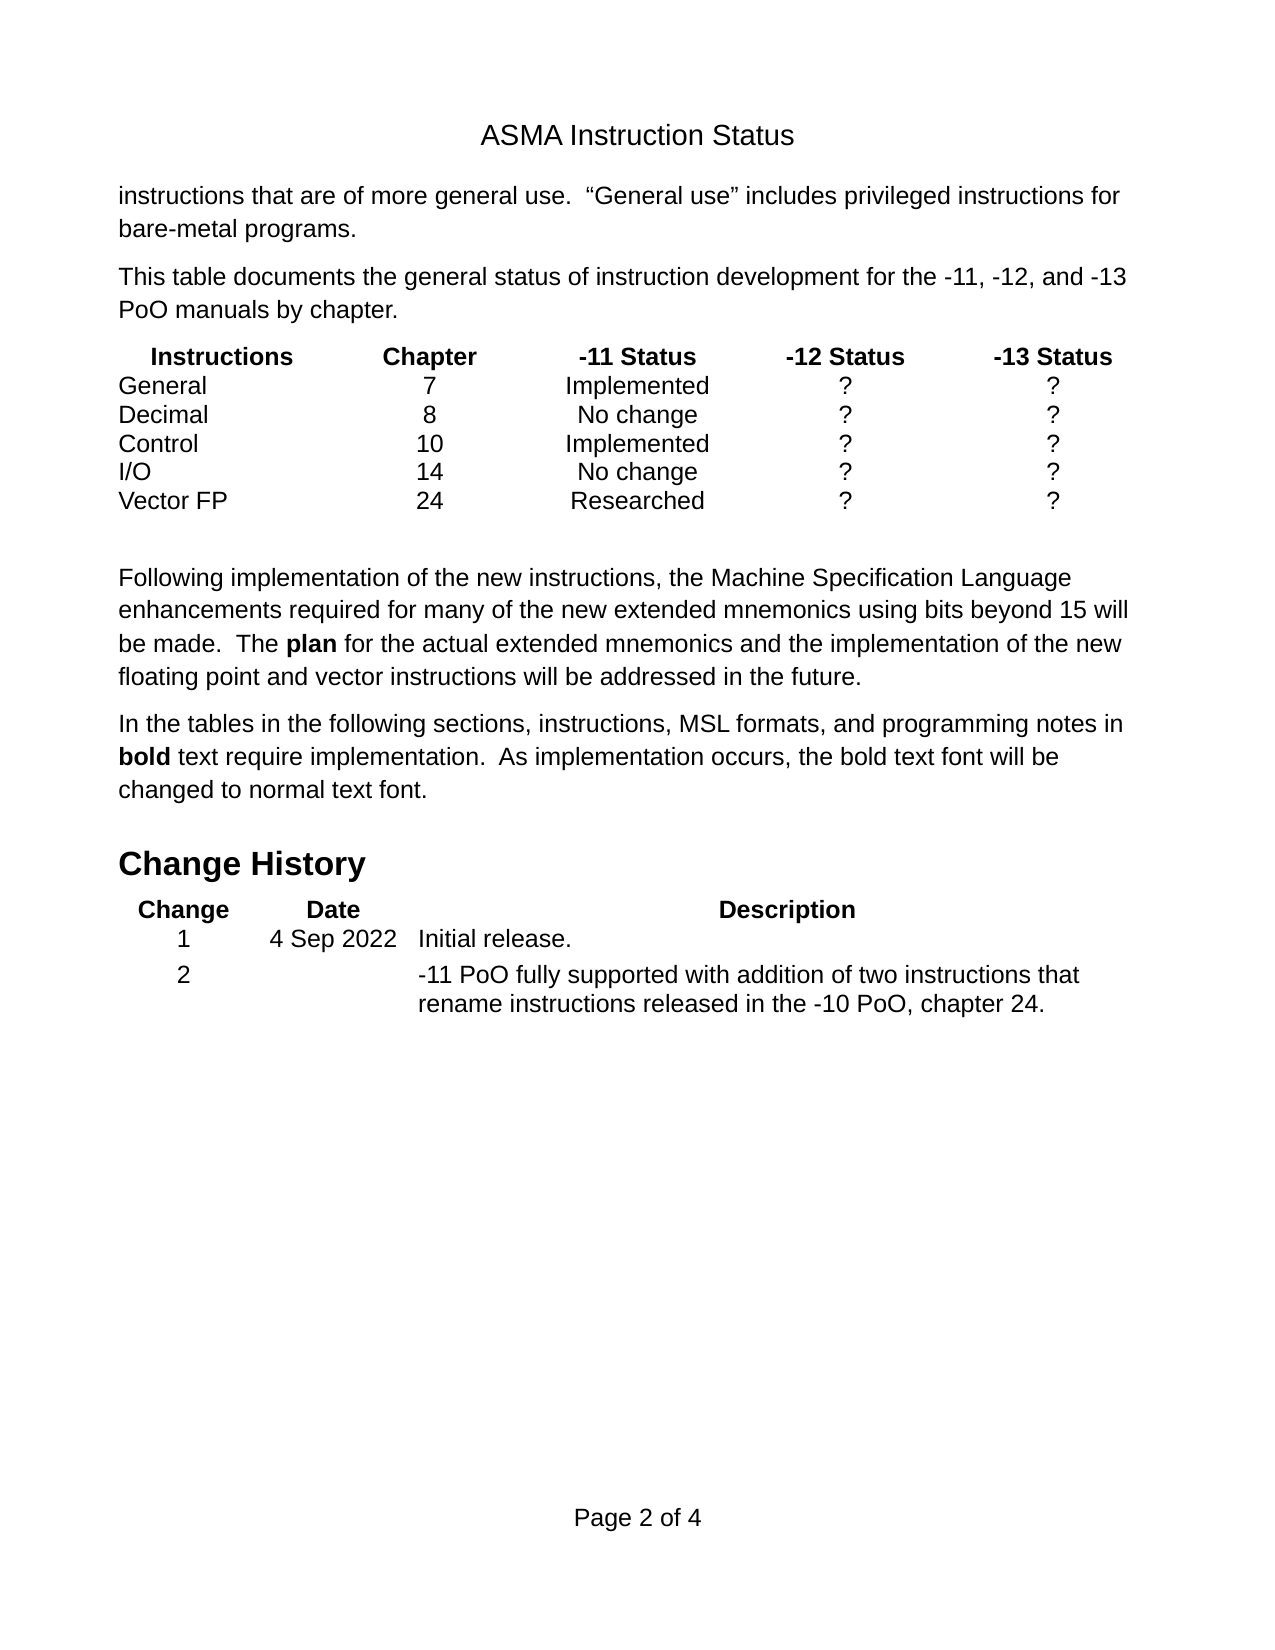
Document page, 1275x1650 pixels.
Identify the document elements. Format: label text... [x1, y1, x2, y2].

table_cell Initial release. [418, 924, 1157, 960]
table_cell 4 Sep 2022 [249, 924, 418, 960]
table_cell 1 [118, 924, 249, 960]
table_header Instructions [118, 343, 326, 371]
table_cell [249, 960, 418, 1018]
table_header Change [118, 895, 249, 923]
table_header -13 Status [949, 343, 1157, 371]
table_cell No change [534, 458, 741, 486]
table_cell ? [949, 429, 1157, 457]
table_cell Implemented [534, 371, 741, 400]
table_cell Decimal [118, 400, 326, 429]
table_cell ? [741, 458, 949, 486]
table_cell -11 PoO fully supported with addition of two instructions that rename instructions released in the -10 PoO, chapter 24. [418, 960, 1157, 1018]
table_cell ? [949, 400, 1157, 429]
table_cell No change [534, 400, 741, 429]
subtitle Change History [118, 844, 1157, 882]
text This table documents the general status of instruction development for the -11, -12, and -13 PoO manuals by chapter. [118, 262, 1157, 323]
table_header -11 Status [534, 343, 741, 371]
table_cell 24 [326, 486, 533, 515]
table_header -12 Status [741, 343, 949, 371]
table_header Chapter [326, 343, 533, 371]
table_header Date [249, 895, 418, 923]
table_cell Control [118, 429, 326, 457]
table_cell ? [741, 429, 949, 457]
text Following implementation of the new instructions, the Machine Specification Language enhancements required for many of the new extended mnemonics using bits beyond 15 will be made. The plan for the actual extended mnemonics and the implementation of the new floating point and vector instructions will be addressed in the future. [118, 562, 1157, 690]
table_cell Vector FP [118, 486, 326, 515]
table_cell ? [949, 458, 1157, 486]
table_cell ? [741, 400, 949, 429]
table_cell ? [741, 486, 949, 515]
table_cell I/O [118, 458, 326, 486]
text In the tables in the following sections, instructions, MSL formats, and programming notes in bold text require implementation. As implementation occurs, the bold text font will be changed to normal text font. [118, 709, 1157, 804]
table_cell 2 [118, 960, 249, 1018]
table_cell Implemented [534, 429, 741, 457]
text instructions that are of more general use. “General use” includes privileged instructions for bare-metal programs. [118, 181, 1157, 243]
table_cell ? [949, 371, 1157, 400]
table_cell ? [949, 486, 1157, 515]
table_cell General [118, 371, 326, 400]
table_cell 7 [326, 371, 533, 400]
table_cell ? [741, 371, 949, 400]
table_cell 10 [326, 429, 533, 457]
table_cell Researched [534, 486, 741, 515]
table_cell 14 [326, 458, 533, 486]
table_header Description [418, 895, 1157, 923]
table_cell 8 [326, 400, 533, 429]
